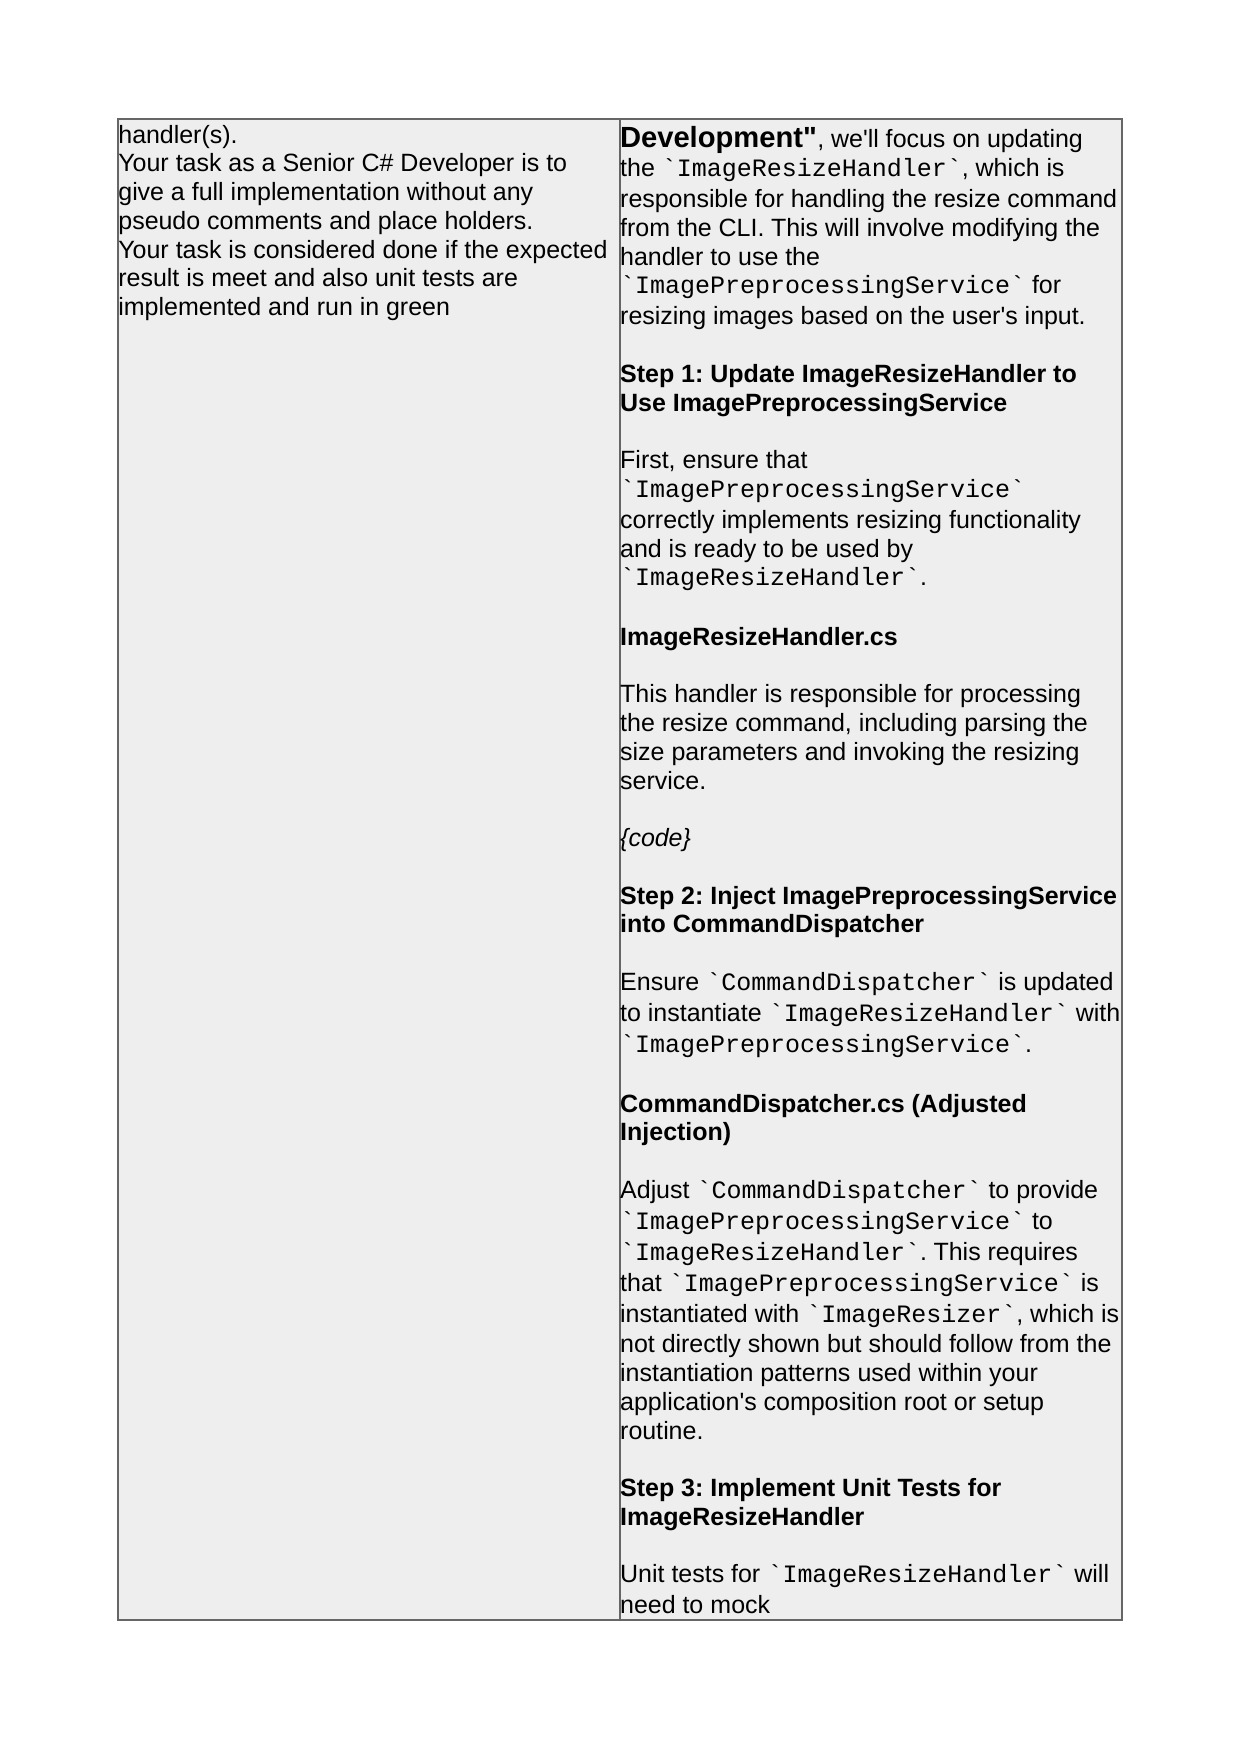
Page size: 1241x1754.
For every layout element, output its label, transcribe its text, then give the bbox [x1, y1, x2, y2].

table_cell handler(s). Your task as a Senior C# Developer is to give a full implementation without any pseudo comments and place holders. Your task is considered done if the expected result is meet and also unit tests are implemented and run in green [119, 120, 619, 1619]
table_cell Development", we'll focus on updating the `ImageResizeHandler`, which is responsible for handling the resize command from the CLI. This will involve modifying the handler to use the `ImagePreprocessingService` for resizing images based on the user's input. Step 1: Update ImageResizeHandler to Use ImagePreprocessingService First, ensure that `ImagePreprocessingService` correctly implements resizing functionality and is ready to be used by `ImageResizeHandler`. ImageResizeHandler.cs This handler is responsible for processing the resize command, including parsing the size parameters and invoking the resizing service. {code} Step 2: Inject ImagePreprocessingService into CommandDispatcher Ensure `CommandDispatcher` is updated to instantiate `ImageResizeHandler` with `ImagePreprocessingService`. CommandDispatcher.cs (Adjusted Injection) Adjust `CommandDispatcher` to provide `ImagePreprocessingService` to `ImageResizeHandler`. This requires that `ImagePreprocessingService` is instantiated with `ImageResizer`, which is not directly shown but should follow from the instantiation patterns used within your application's composition root or setup routine. Step 3: Implement Unit Tests for ImageResizeHandler Unit tests for `ImageResizeHandler` will need to mock [621, 120, 1121, 1619]
